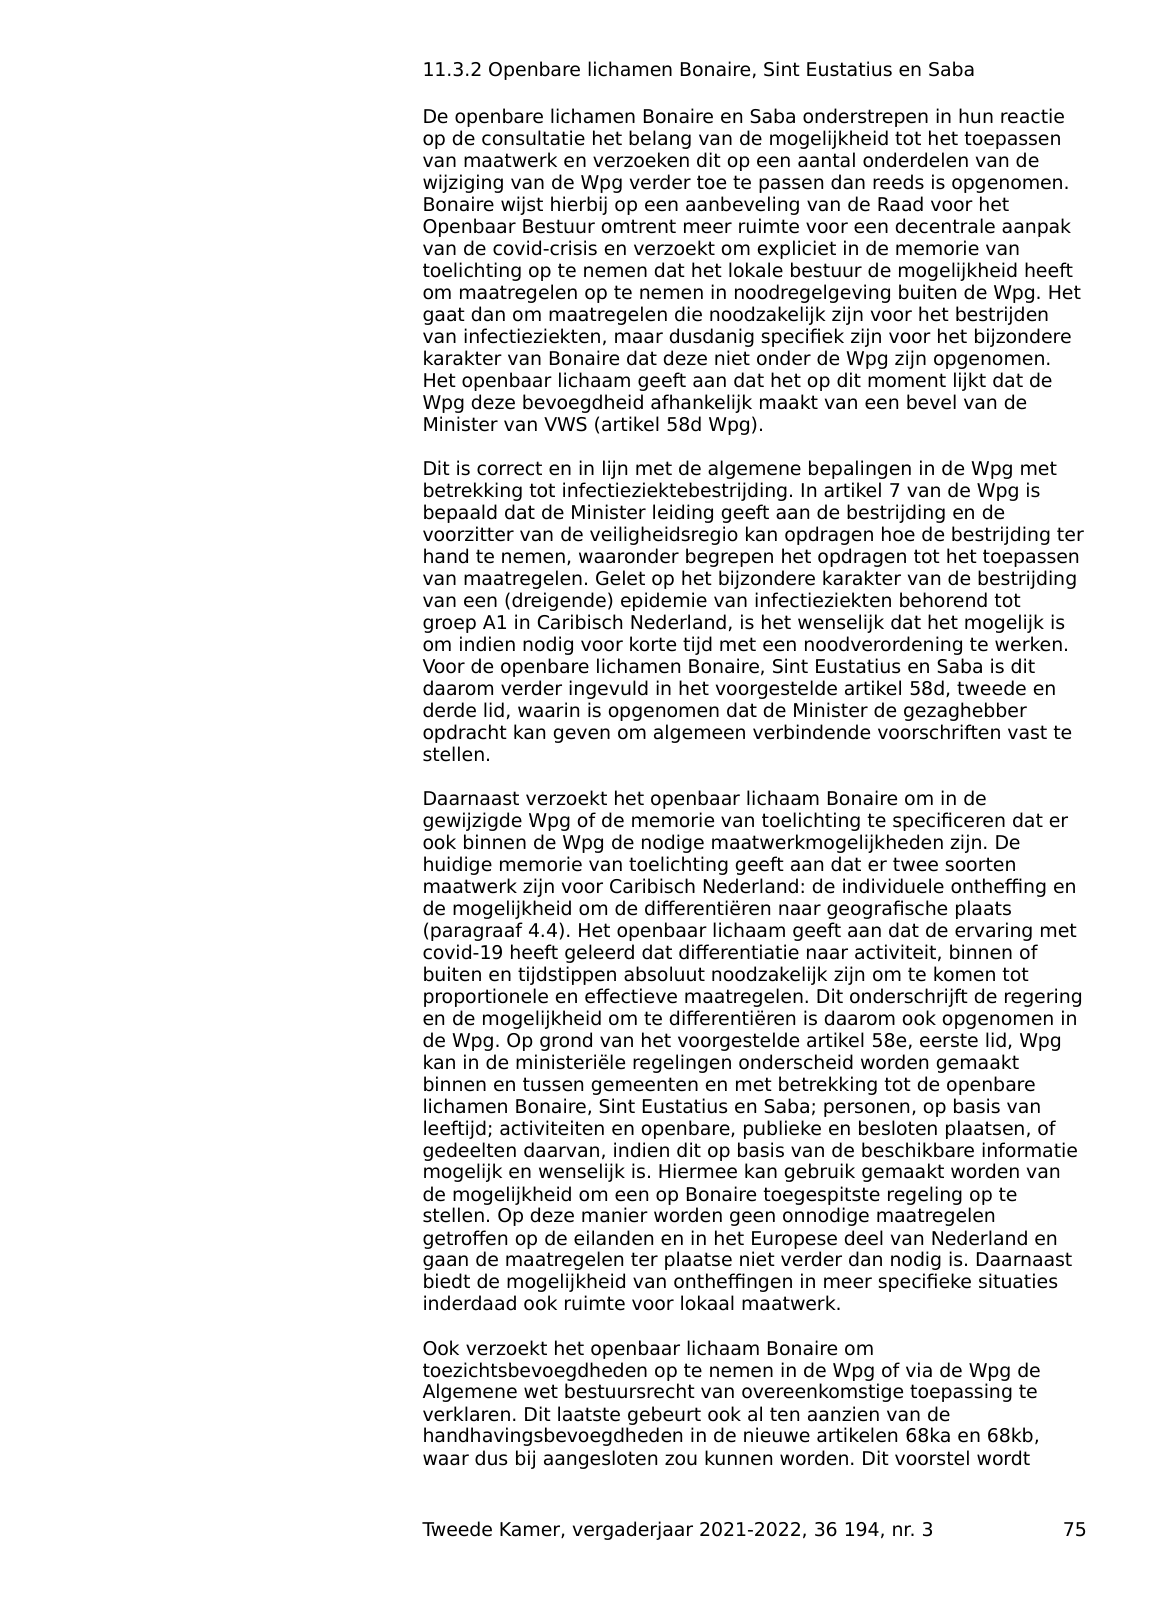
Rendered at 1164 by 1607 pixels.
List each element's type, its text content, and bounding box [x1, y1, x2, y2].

text De openbare lichamen Bonaire en Saba onderstrepen in hun reactie op de consultatie het belang van de mogelijkheid tot het toepassen van maatwerk en verzoeken dit op een aantal onderdelen van de wijziging van de Wpg verder toe te passen dan reeds is opgenomen. Bonaire wijst hierbij op een aanbeveling van de Raad voor het Openbaar Bestuur omtrent meer ruimte voor een decentrale aanpak van de covid-crisis en verzoekt om expliciet in de memorie van toelichting op te nemen dat het lokale bestuur de mogelijkheid heeft om maatregelen op te nemen in noodregelgeving buiten de Wpg. Het gaat dan om maatregelen die noodzakelijk zijn voor het bestrijden van infectieziekten, maar dusdanig specifiek zijn voor het bijzondere karakter van Bonaire dat deze niet onder de Wpg zijn opgenomen. Het openbaar lichaam geeft aan dat het op dit moment lijkt dat de Wpg deze bevoegdheid afhankelijk maakt van een bevel van de Minister van VWS (artikel 58d Wpg). [422, 106, 1087, 436]
text Dit is correct en in lijn met de algemene bepalingen in de Wpg met betrekking tot infectieziektebestrijding. In artikel 7 van de Wpg is bepaald dat de Minister leiding geeft aan de bestrijding en de voorzitter van de veiligheidsregio kan opdragen hoe de bestrijding ter hand te nemen, waaronder begrepen het opdragen tot het toepassen van maatregelen. Gelet op het bijzondere karakter van de bestrijding van een (dreigende) epidemie van infectieziekten behorend tot groep A1 in Caribisch Nederland, is het wenselijk dat het mogelijk is om indien nodig voor korte tijd met een noodverordening te werken. Voor de openbare lichamen Bonaire, Sint Eustatius en Saba is dit daarom verder ingevuld in het voorgestelde artikel 58d, tweede en derde lid, waarin is opgenomen dat de Minister de gezaghebber opdracht kan geven om algemeen verbindende voorschriften vast te stellen. [422, 458, 1087, 766]
text Daarnaast verzoekt het openbaar lichaam Bonaire om in de gewijzigde Wpg of de memorie van toelichting te specificeren dat er ook binnen de Wpg de nodige maatwerkmogelijkheden zijn. De huidige memorie van toelichting geeft aan dat er twee soorten maatwerk zijn voor Caribisch Nederland: de individuele ontheffing en de mogelijkheid om de differentiëren naar geografische plaats (paragraaf 4.4). Het openbaar lichaam geeft aan dat de ervaring met covid-19 heeft geleerd dat differentiatie naar activiteit, binnen of buiten en tijdstippen absoluut noodzakelijk zijn om te komen tot proportionele en effectieve maatregelen. Dit onderschrijft de regering en de mogelijkheid om te differentiëren is daarom ook opgenomen in de Wpg. Op grond van het voorgestelde artikel 58e, eerste lid, Wpg kan in de ministeriële regelingen onderscheid worden gemaakt binnen en tussen gemeenten en met betrekking tot de openbare lichamen Bonaire, Sint Eustatius en Saba; personen, op basis van leeftijd; activiteiten en openbare, publieke en besloten plaatsen, of gedeelten daarvan, indien dit op basis van de beschikbare informatie mogelijk en wenselijk is. Hiermee kan gebruik gemaakt worden van de mogelijkheid om een op Bonaire toegespitste regeling op te stellen. Op deze manier worden geen onnodige maatregelen getroffen op de eilanden en in het Europese deel van Nederland en gaan de maatregelen ter plaatse niet verder dan nodig is. Daarnaast biedt de mogelijkheid van ontheffingen in meer specifieke situaties inderdaad ook ruimte voor lokaal maatwerk. [422, 788, 1087, 1315]
subtitle 11.3.2 Openbare lichamen Bonaire, Sint Eustatius en Saba [422, 59, 1087, 81]
text Ook verzoekt het openbaar lichaam Bonaire om toezichtsbevoegdheden op te nemen in de Wpg of via de Wpg de Algemene wet bestuursrecht van overeenkomstige toepassing te verklaren. Dit laatste gebeurt ook al ten aanzien van de handhavingsbevoegdheden in de nieuwe artikelen 68ka en 68kb, waar dus bij aangesloten zou kunnen worden. Dit voorstel wordt [422, 1337, 1087, 1469]
